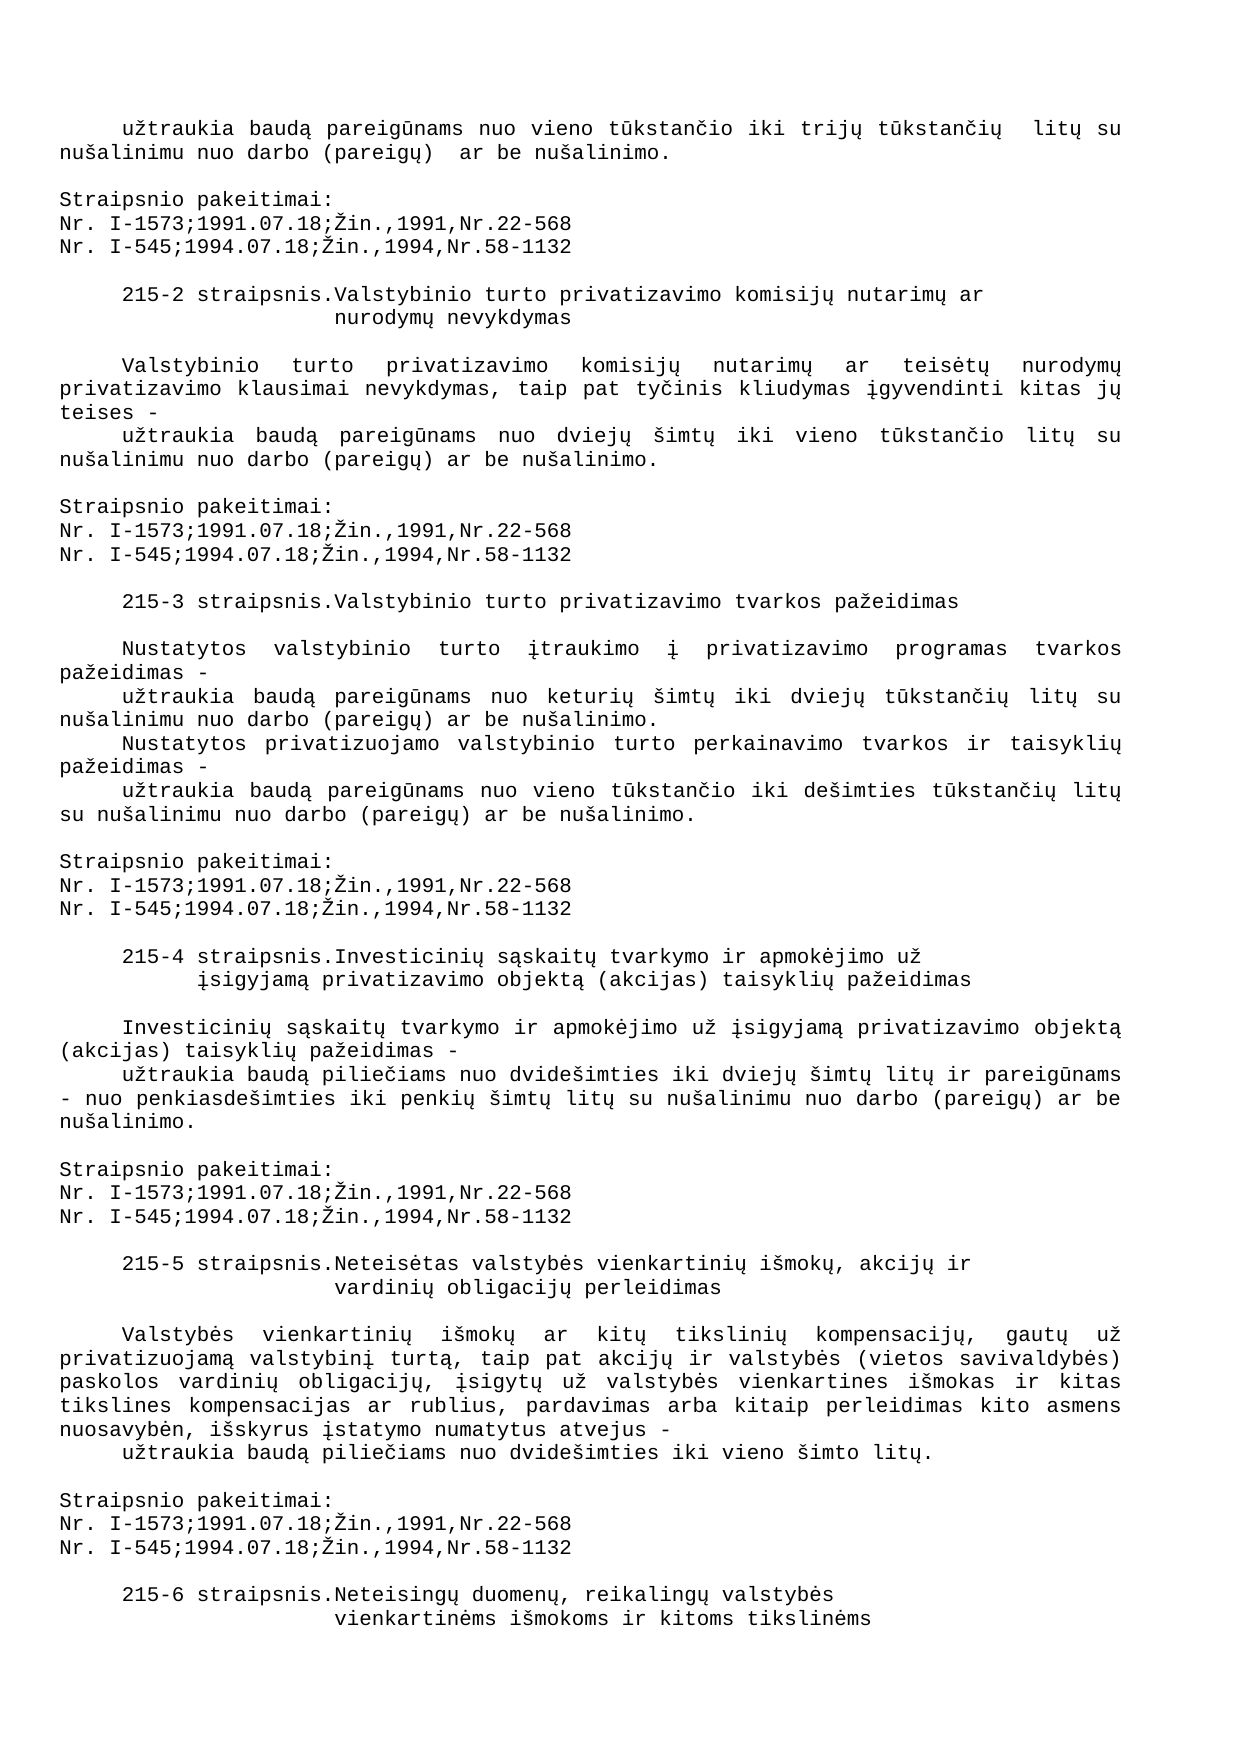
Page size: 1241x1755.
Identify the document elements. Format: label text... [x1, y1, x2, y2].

text Nr. I-545;1994.07.18;Žin.,1994,Nr.58-1132 [59, 1206, 1122, 1229]
text užtraukia baudą pareigūnams nuo vieno tūkstančio iki dešimties tūkstančių litų su nušalinimu nuo darbo (pareigų) ar be nušalinimo. [59, 780, 1122, 827]
text Straipsnio pakeitimai: [59, 851, 1122, 875]
text Nr. I-1573;1991.07.18;Žin.,1991,Nr.22-568 [59, 1513, 1122, 1537]
text Nr. I-1573;1991.07.18;Žin.,1991,Nr.22-568 [59, 213, 1122, 236]
text Nr. I-1573;1991.07.18;Žin.,1991,Nr.22-568 [59, 875, 1122, 898]
text Straipsnio pakeitimai: [59, 1158, 1122, 1182]
text Straipsnio pakeitimai: [59, 1489, 1122, 1513]
text 215-4 straipsnis.Investicinių sąskaitų tvarkymo ir apmokėjimo už [59, 946, 1122, 969]
text Valstybės vienkartinių išmokų ar kitų tikslinių kompensacijų, gautų už privatizuojamą valstybinį turtą, taip pat akcijų ir valstybės (vietos savivaldybės) paskolos vardinių obligacijų, įsigytų už valstybės vienkartines išmokas ir kitas tikslines kompensacijas ar rublius, pardavimas arba kitaip perleidimas kito asmens nuosavybėn, išskyrus įstatymo numatytus atvejus - [59, 1324, 1122, 1442]
text užtraukia baudą piliečiams nuo dvidešimties iki vieno šimto litų. [59, 1442, 1122, 1466]
text užtraukia baudą pareigūnams nuo vieno tūkstančio iki trijų tūkstančių litų su nušalinimu nuo darbo (pareigų) ar be nušalinimo. [59, 118, 1122, 165]
text užtraukia baudą pareigūnams nuo dviejų šimtų iki vieno tūkstančio litų su nušalinimu nuo darbo (pareigų) ar be nušalinimo. [59, 426, 1122, 473]
text Nustatytos valstybinio turto įtraukimo į privatizavimo programas tvarkos pažeidimas - [59, 638, 1122, 686]
text vardinių obligacijų perleidimas [59, 1277, 1122, 1300]
text Nr. I-545;1994.07.18;Žin.,1994,Nr.58-1132 [59, 236, 1122, 260]
text Nr. I-545;1994.07.18;Žin.,1994,Nr.58-1132 [59, 544, 1122, 567]
text Valstybinio turto privatizavimo komisijų nutarimų ar teisėtų nurodymų privatizavimo klausimai nevykdymas, taip pat tyčinis kliudymas įgyvendinti kitas jų teises - [59, 354, 1122, 426]
text Nr. I-545;1994.07.18;Žin.,1994,Nr.58-1132 [59, 1537, 1122, 1561]
text užtraukia baudą piliečiams nuo dvidešimties iki dviejų šimtų litų ir pareigūnams - nuo penkiasdešimties iki penkių šimtų litų su nušalinimu nuo darbo (pareigų) ar be nušalinimo. [59, 1064, 1122, 1135]
text Nr. I-1573;1991.07.18;Žin.,1991,Nr.22-568 [59, 1182, 1122, 1206]
text Nustatytos privatizuojamo valstybinio turto perkainavimo tvarkos ir taisyklių pažeidimas - [59, 733, 1122, 780]
text vienkartinėms išmokoms ir kitoms tikslinėms [59, 1608, 1122, 1631]
text nurodymų nevykdymas [59, 307, 1122, 331]
text 215-5 straipsnis.Neteisėtas valstybės vienkartinių išmokų, akcijų ir [59, 1253, 1122, 1277]
text Investicinių sąskaitų tvarkymo ir apmokėjimo už įsigyjamą privatizavimo objektą (akcijas) taisyklių pažeidimas - [59, 1017, 1122, 1064]
text Straipsnio pakeitimai: [59, 189, 1122, 213]
text 215-6 straipsnis.Neteisingų duomenų, reikalingų valstybės [59, 1584, 1122, 1608]
text Straipsnio pakeitimai: [59, 496, 1122, 520]
text 215-2 straipsnis.Valstybinio turto privatizavimo komisijų nutarimų ar [59, 284, 1122, 307]
text įsigyjamą privatizavimo objektą (akcijas) taisyklių pažeidimas [59, 969, 1122, 993]
text užtraukia baudą pareigūnams nuo keturių šimtų iki dviejų tūkstančių litų su nušalinimu nuo darbo (pareigų) ar be nušalinimo. [59, 686, 1122, 733]
text Nr. I-545;1994.07.18;Žin.,1994,Nr.58-1132 [59, 898, 1122, 922]
text 215-3 straipsnis.Valstybinio turto privatizavimo tvarkos pažeidimas [59, 591, 1122, 615]
text Nr. I-1573;1991.07.18;Žin.,1991,Nr.22-568 [59, 520, 1122, 544]
